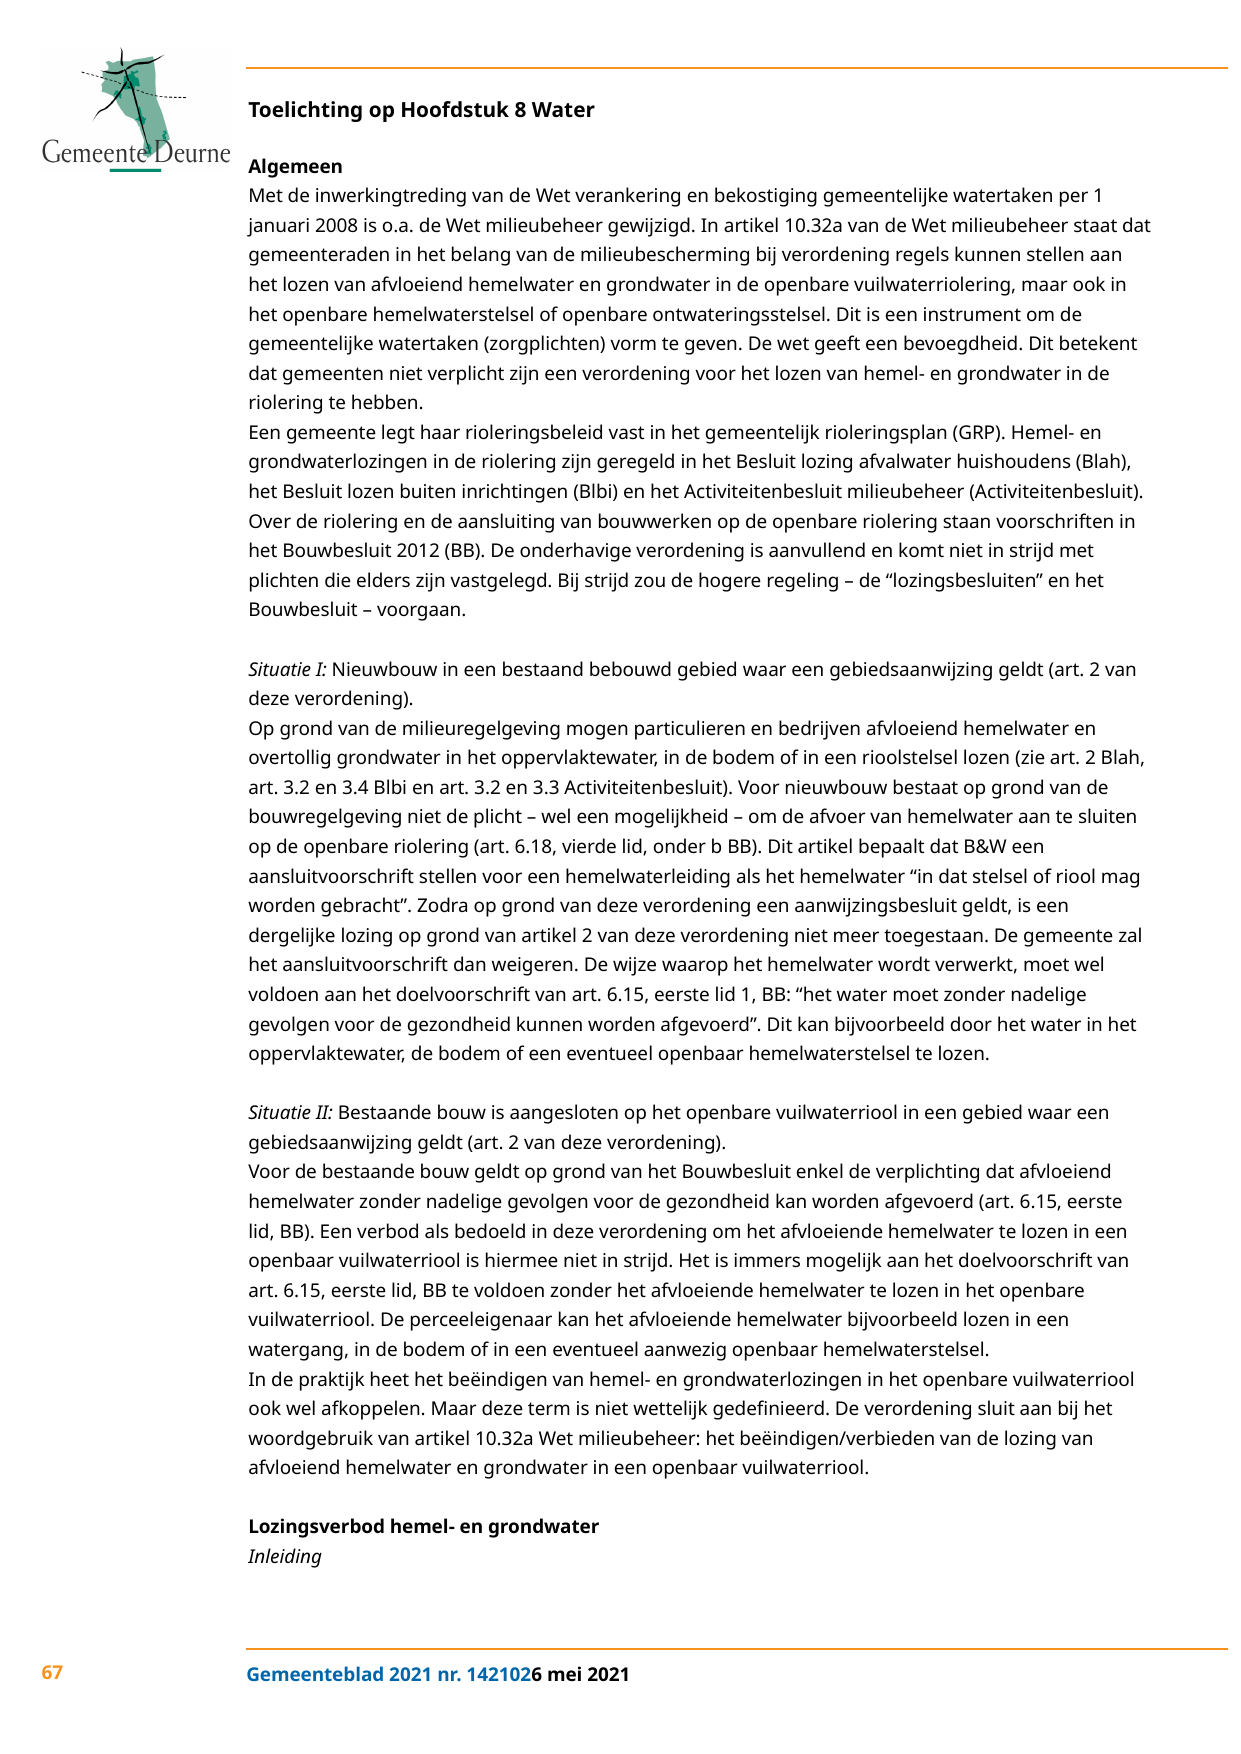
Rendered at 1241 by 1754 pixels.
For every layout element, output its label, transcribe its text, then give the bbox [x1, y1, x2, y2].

text Situatie II: Bestaande bouw is aangesloten op het openbare vuilwaterriool in een gebied waar een gebiedsaanwijzing geldt (art. 2 van deze verordening). [248, 1099, 1152, 1155]
text Een gemeente legt haar rioleringsbeleid vast in het gemeentelijk rioleringsplan (GRP). Hemel- en grondwaterlozingen in de riolering zijn geregeld in het Besluit lozing afvalwater huishoudens (Blah), het Besluit lozen buiten inrichtingen (Blbi) en het Activiteitenbesluit milieubeheer (Activiteitenbesluit). Over de riolering en de aansluiting van bouwwerken op de openbare riolering staan voorschriften in het Bouwbesluit 2012 (BB). De onderhavige verordening is aanvullend en komt niet in strijd met plichten die elders zijn vastgelegd. Bij strijd zou de hogere regeling – de “lozingsbesluiten” en het Bouwbesluit – voorgaan. [248, 419, 1152, 622]
text Lozingsverbod hemel- en grondwater [248, 1514, 1152, 1539]
picture [41, 47, 231, 172]
text Toelichting op Hoofdstuk 8 Water [248, 95, 1152, 123]
text Algemeen [248, 153, 1152, 179]
text Situatie I: Nieuwbouw in een bestaand bebouwd gebied waar een gebiedsaanwijzing geldt (art. 2 van deze verordening). [248, 656, 1152, 711]
text Voor de bestaande bouw geldt op grond van het Bouwbesluit enkel de verplichting dat afvloeiend hemelwater zonder nadelige gevolgen voor de gezondheid kan worden afgevoerd (art. 6.15, eerste lid, BB). Een verbod als bedoeld in deze verordening om het afvloeiende hemelwater te lozen in een openbaar vuilwaterriool is hiermee niet in strijd. Het is immers mogelijk aan het doelvoorschrift van art. 6.15, eerste lid, BB te voldoen zonder het afvloeiende hemelwater te lozen in het openbare vuilwaterriool. De perceeleigenaar kan het afvloeiende hemelwater bijvoorbeeld lozen in een watergang, in de bodem of in een eventueel aanwezig openbaar hemelwaterstelsel. [248, 1159, 1152, 1362]
text Met de inwerkingtreding van de Wet verankering en bekostiging gemeentelijke watertaken per 1 januari 2008 is o.a. de Wet milieubeheer gewijzigd. In artikel 10.32a van de Wet milieubeheer staat dat gemeenteraden in het belang van de milieubescherming bij verordening regels kunnen stellen aan het lozen van afvloeiend hemelwater en grondwater in de openbare vuilwaterriolering, maar ook in het openbare hemelwaterstelsel of openbare ontwateringsstelsel. Dit is een instrument om de gemeentelijke watertaken (zorgplichten) vorm te geven. De wet geeft een bevoegdheid. Dit betekent dat gemeenten niet verplicht zijn een verordening voor het lozen van hemel- en grondwater in de riolering te hebben. [248, 182, 1152, 415]
text In de praktijk heet het beëindigen van hemel- en grondwaterlozingen in het openbare vuilwaterriool ook wel afkoppelen. Maar deze term is niet wettelijk gedefinieerd. De verordening sluit aan bij het woordgebruik van artikel 10.32a Wet milieubeheer: het beëindigen/verbieden van de lozing van afvloeiend hemelwater en grondwater in een openbaar vuilwaterriool. [248, 1366, 1152, 1480]
text Op grond van de milieuregelgeving mogen particulieren en bedrijven afvloeiend hemelwater en overtollig grondwater in het oppervlaktewater, in de bodem of in een rioolstelsel lozen (zie art. 2 Blah, art. 3.2 en 3.4 Blbi en art. 3.2 en 3.3 Activiteitenbesluit). Voor nieuwbouw bestaat op grond van de bouwregelgeving niet de plicht – wel een mogelijkheid – om de afvoer van hemelwater aan te sluiten op de openbare riolering (art. 6.18, vierde lid, onder b BB). Dit artikel bepaalt dat B&W een aansluitvoorschrift stellen voor een hemelwaterleiding als het hemelwater “in dat stelsel of riool mag worden gebracht”. Zodra op grond van deze verordening een aanwijzingsbesluit geldt, is een dergelijke lozing op grond van artikel 2 van deze verordening niet meer toegestaan. De gemeente zal het aansluitvoorschrift dan weigeren. De wijze waarop het hemelwater wordt verwerkt, moet wel voldoen aan het doelvoorschrift van art. 6.15, eerste lid 1, BB: “het water moet zonder nadelige gevolgen voor de gezondheid kunnen worden afgevoerd”. Dit kan bijvoorbeeld door het water in het oppervlaktewater, de bodem of een eventueel openbaar hemelwaterstelsel te lozen. [248, 715, 1152, 1066]
text Inleiding [248, 1543, 1152, 1569]
